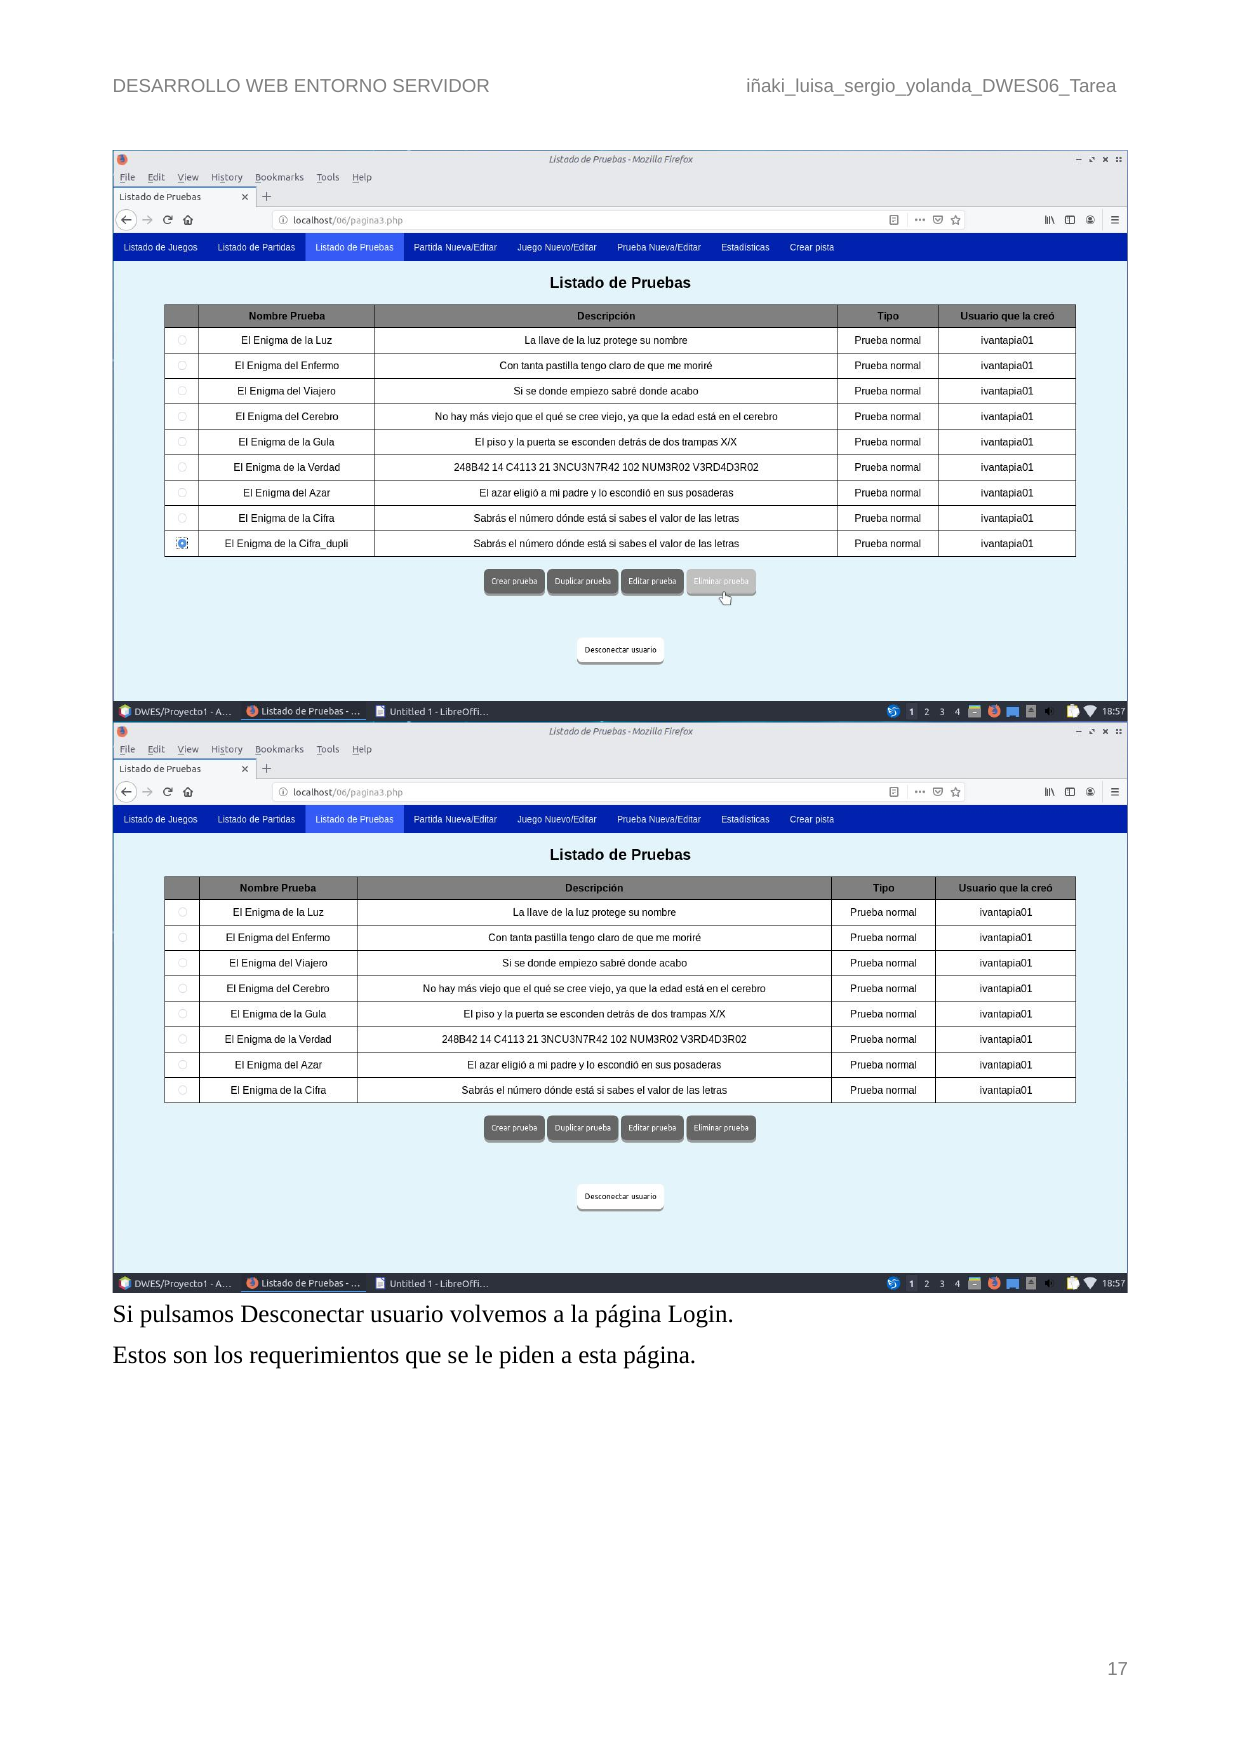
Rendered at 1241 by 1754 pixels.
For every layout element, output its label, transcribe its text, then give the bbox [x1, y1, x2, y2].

picture [112, 150, 1128, 1293]
text Si pulsamos Desconectar usuario volvemos a la página Login. [112, 1293, 1128, 1328]
text Estos son los requerimientos que se le piden a esta página. [112, 1340, 1128, 1369]
